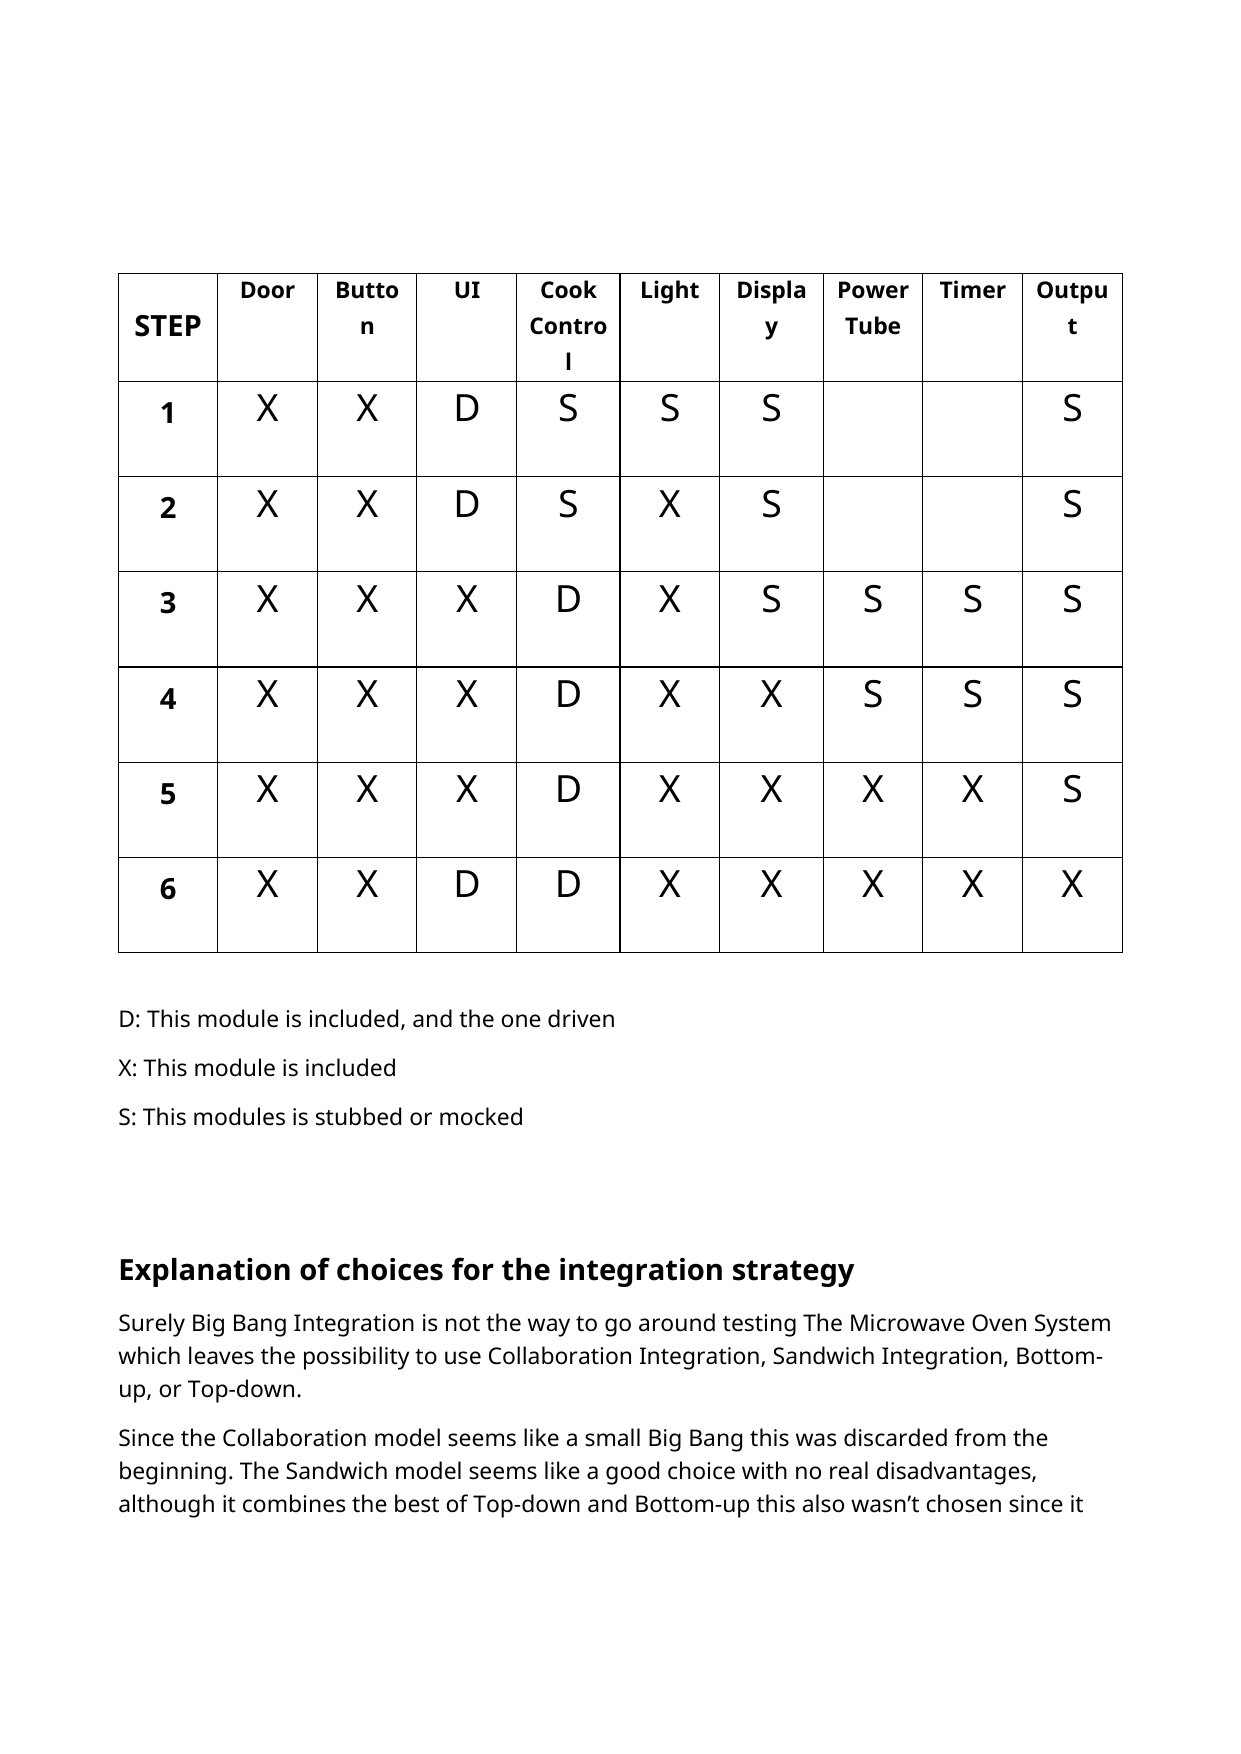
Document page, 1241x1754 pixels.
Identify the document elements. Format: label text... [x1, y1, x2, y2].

table_cell 4 [119, 668, 217, 762]
table_header Power Tube [824, 274, 922, 381]
table_cell S [1023, 382, 1122, 476]
table_cell X [417, 668, 516, 762]
table_header Light [621, 274, 719, 381]
table_cell D [417, 477, 516, 571]
table_cell S [923, 572, 1022, 666]
table_cell X [720, 763, 823, 857]
text D: This module is included, and the one driven [118, 1002, 1122, 1034]
table_cell X [720, 668, 823, 762]
table_cell 6 [119, 858, 217, 952]
table_cell S [824, 572, 922, 666]
table_cell D [517, 763, 619, 857]
table_header STEP [119, 274, 217, 381]
table_cell S [517, 477, 619, 571]
table_header Cook Control [517, 274, 619, 381]
table_cell X [417, 763, 516, 857]
table_header Output [1023, 274, 1122, 381]
table_cell S [517, 382, 619, 476]
table_cell D [417, 858, 516, 952]
table_cell X [923, 858, 1022, 952]
table_cell D [517, 668, 619, 762]
text Since the Collaboration model seems like a small Big Bang this was discarded from the beginning. The Sandwich model seems like a good choice with no real disadvantages, although it combines the best of Top-down and Bottom-up this also wasn’t chosen since it [118, 1422, 1122, 1519]
table_cell X [318, 858, 416, 952]
table_cell S [720, 477, 823, 571]
text X: This module is included [118, 1052, 1122, 1083]
table_cell 3 [119, 572, 217, 666]
table_cell S [1023, 763, 1122, 857]
table_cell S [621, 382, 719, 476]
text Explanation of choices for the integration strategy [118, 1249, 1122, 1289]
table_header Door [218, 274, 317, 381]
table_cell X [218, 858, 317, 952]
table_cell X [621, 763, 719, 857]
table_cell D [417, 382, 516, 476]
table_header UI [417, 274, 516, 381]
table_cell X [318, 572, 416, 666]
table_cell X [318, 668, 416, 762]
table_cell X [824, 763, 922, 857]
table_header Button [318, 274, 416, 381]
table_cell S [720, 382, 823, 476]
table_cell X [621, 668, 719, 762]
table_cell D [517, 858, 619, 952]
table_cell X [824, 858, 922, 952]
text S: This modules is stubbed or mocked [118, 1101, 1122, 1132]
table_cell S [1023, 668, 1122, 762]
table_cell X [218, 382, 317, 476]
table_cell D [517, 572, 619, 666]
table_cell 5 [119, 763, 217, 857]
table_cell S [923, 668, 1022, 762]
table_header Timer [923, 274, 1022, 381]
table_cell [824, 382, 922, 476]
table_cell X [923, 763, 1022, 857]
table_cell S [824, 668, 922, 762]
table_cell X [218, 763, 317, 857]
text Surely Big Bang Integration is not the way to go around testing The Microwave Oven System which leaves the possibility to use Collaboration Integration, Sandwich Integration, Bottom-up, or Top-down. [118, 1307, 1122, 1404]
table_cell X [417, 572, 516, 666]
table_cell S [720, 572, 823, 666]
table_cell S [1023, 572, 1122, 666]
table_cell X [1023, 858, 1122, 952]
table_cell X [318, 477, 416, 571]
table_cell X [218, 477, 317, 571]
table_cell X [318, 763, 416, 857]
table_cell X [218, 572, 317, 666]
table_cell X [621, 477, 719, 571]
table_cell X [318, 382, 416, 476]
table_cell 2 [119, 477, 217, 571]
table_cell X [218, 668, 317, 762]
table_cell X [621, 572, 719, 666]
table_cell [824, 477, 922, 571]
table_header Display [720, 274, 823, 381]
table_cell 1 [119, 382, 217, 476]
table_cell S [1023, 477, 1122, 571]
table_cell X [720, 858, 823, 952]
table_cell [923, 382, 1022, 476]
table_cell X [621, 858, 719, 952]
table_cell [923, 477, 1022, 571]
